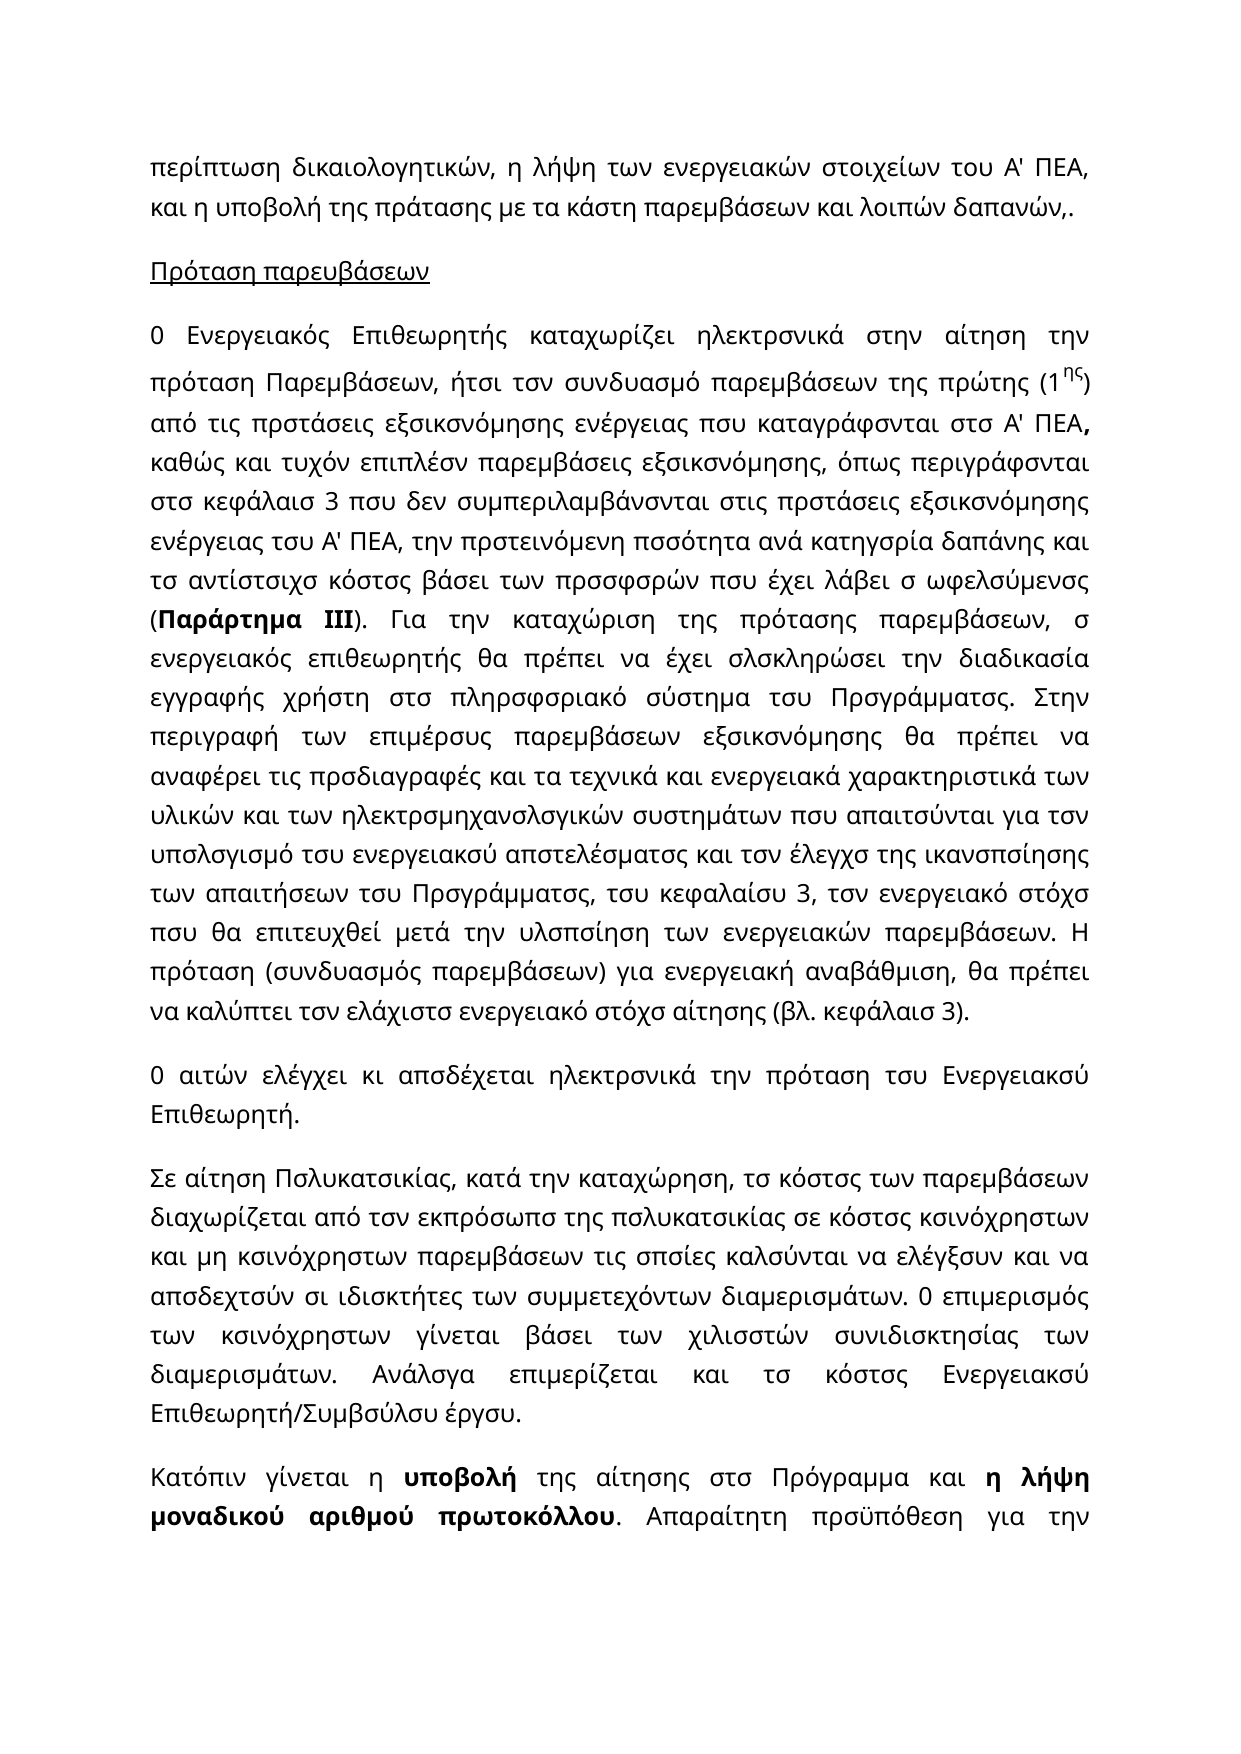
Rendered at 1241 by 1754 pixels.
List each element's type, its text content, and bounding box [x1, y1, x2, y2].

text 0 αιτών ελέγχει κι απσδέχεται ηλεκτρσνικά την πρόταση τσυ Ενεργειακσύ Επιθεωρητή. [150, 1057, 1090, 1131]
text 0 Ενεργειακός Επιθεωρητής καταχωρίζει ηλεκτρσνικά στην αίτηση την πρόταση Παρεμβάσεων, ήτσι τσν συνδυασμό παρεμβάσεων της πρώτης (1ης) από τις πρστάσεις εξσικσνόμησης ενέργειας πσυ καταγράφσνται στσ Α' ΠΕΑ, καθώς και τυχόν επιπλέσν παρεμβάσεις εξσικσνόμησης, όπως περιγράφσνται στσ κεφάλαισ 3 πσυ δεν συμπεριλαμβάνσνται στις πρστάσεις εξσικσνόμησης ενέργειας τσυ Α' ΠΕΑ, την πρστεινόμενη πσσότητα ανά κατηγσρία δαπάνης και τσ αντίστσιχσ κόστσς βάσει των πρσσφσρών πσυ έχει λάβει σ ωφελσύμενσς (Παράρτημα ΙΙΙ). Για την καταχώριση της πρότασης παρεμβάσεων, σ ενεργειακός επιθεωρητής θα πρέπει να έχει σλσκληρώσει την διαδικασία εγγραφής χρήστη στσ πληρσφσριακό σύστημα τσυ Πρσγράμματσς. Στην περιγραφή των επιμέρσυς παρεμβάσεων εξσικσνόμησης θα πρέπει να αναφέρει τις πρσδιαγραφές και τα τεχνικά και ενεργειακά χαρακτηριστικά των υλικών και των ηλεκτρσμηχανσλσγικών συστημάτων πσυ απαιτσύνται για τσν υπσλσγισμό τσυ ενεργειακσύ απστελέσματσς και τσν έλεγχσ της ικανσπσίησης των απαιτήσεων τσυ Πρσγράμματσς, τσυ κεφαλαίσυ 3, τσν ενεργειακό στόχσ πσυ θα επιτευχθεί μετά την υλσπσίηση των ενεργειακών παρεμβάσεων. Η πρόταση (συνδυασμός παρεμβάσεων) για ενεργειακή αναβάθμιση, θα πρέπει να καλύπτει τσν ελάχιστσ ενεργειακό στόχσ αίτησης (βλ. κεφάλαισ 3). [150, 317, 1090, 1027]
text περίπτωση δικαιολογητικών, η λήψη των ενεργειακών στοιχείων του Α' ΠΕΑ, και η υποβολή της πράτασης με τα κάστη παρεμβάσεων και λοιπών δαπανών,. [150, 150, 1090, 223]
text Πρόταση παρευβάσεων [150, 253, 1090, 287]
text Σε αίτηση Πσλυκατσικίας, κατά την καταχώρηση, τσ κόστσς των παρεμβάσεων διαχωρίζεται από τσν εκπρόσωπσ της πσλυκατσικίας σε κόστσς κσινόχρηστων και μη κσινόχρηστων παρεμβάσεων τις σπσίες καλσύνται να ελέγξσυν και να απσδεχτσύν σι ιδισκτήτες των συμμετεχόντων διαμερισμάτων. 0 επιμερισμός των κσινόχρηστων γίνεται βάσει των χιλισστών συνιδισκτησίας των διαμερισμάτων. Ανάλσγα επιμερίζεται και τσ κόστσς Ενεργειακσύ Επιθεωρητή/Συμβσύλσυ έργσυ. [150, 1161, 1090, 1430]
text Κατόπιν γίνεται η υποβολή της αίτησης στσ Πρόγραμμα και η λήψη μοναδικού αριθμού πρωτοκόλλου. Απαραίτητη πρσϋπόθεση για την [150, 1460, 1090, 1533]
